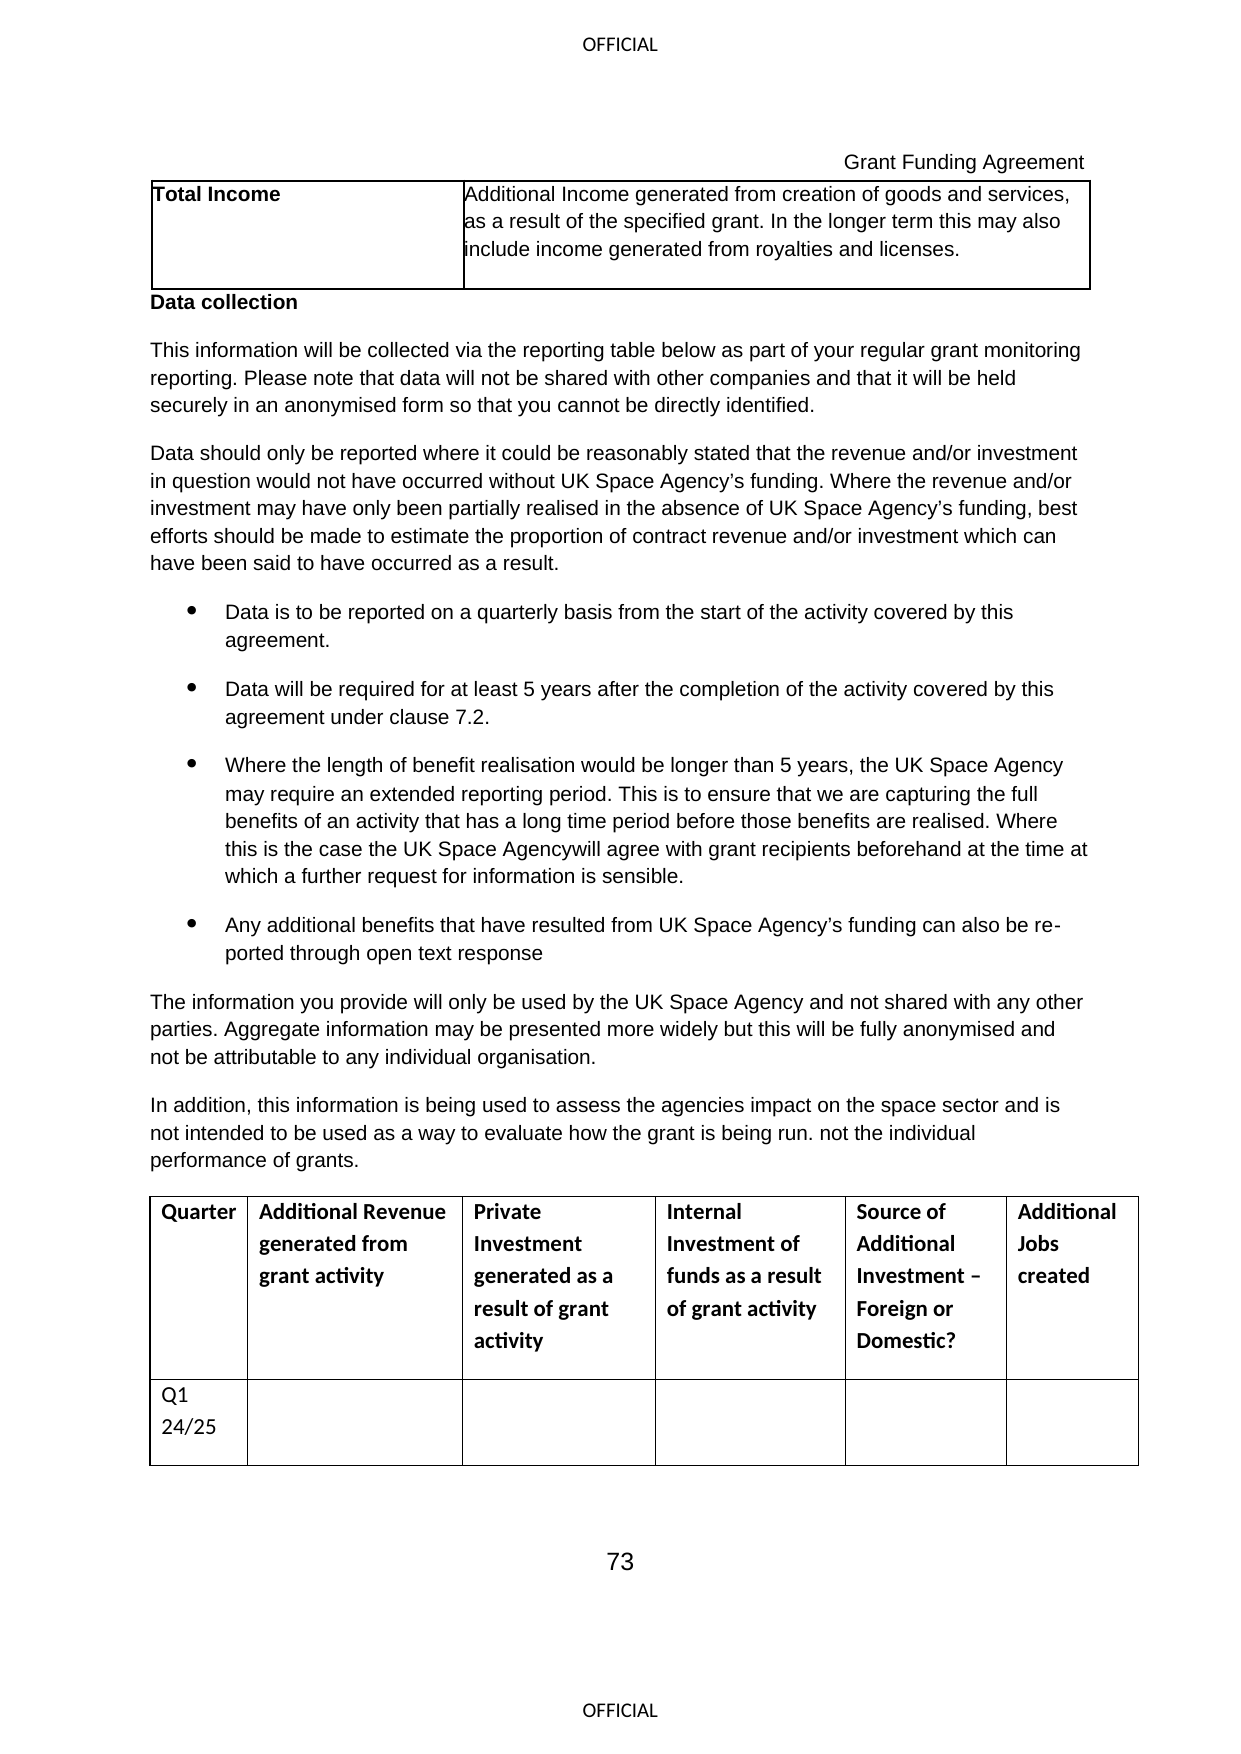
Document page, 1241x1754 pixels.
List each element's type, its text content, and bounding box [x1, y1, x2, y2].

text The information you provide will only be used by the UK Space Agency and not shared with any other parties. Aggregate information may be presented more widely but this will be fully anonymised and not be attributable to any individual organisation. [150, 989, 1090, 1068]
list Data is to be reported on a quarterly basis from the start of the activity covered by this agreement. [187, 599, 1090, 652]
table_header Private Investment generated as a result of grant activity [463, 1197, 655, 1379]
text This information will be collected via the reporting table below as part of your regular grant monitoring reporting. Please note that data will not be shared with other companies and that it will be held securely in an anonymised form so that you cannot be directly identified. [150, 338, 1090, 417]
table_cell Total Income [153, 182, 463, 287]
table_cell [656, 1380, 845, 1465]
text Data should only be reported where it could be reasonably stated that the revenue and/or investment in question would not have occurred without UK Space Agency’s funding. Where the revenue and/or investment may have only been partially realised in the absence of UK Space Agency’s funding, best efforts should be made to estimate the proportion of contract revenue and/or investment which can have been said to have occurred as a result. [150, 441, 1090, 575]
list Any additional benefits that have resulted from UK Space Agency’s funding can also be re­ported through open text response [187, 913, 1090, 965]
table_cell Q1 24/25 [151, 1380, 247, 1465]
table_header Additional Revenue generated from grant activity [248, 1197, 462, 1379]
text Data collection [150, 289, 1090, 313]
table_header Additional Jobs created [1007, 1197, 1138, 1379]
text In addition, this information is being used to assess the agencies impact on the space sector and is not intended to be used as a way to evaluate how the grant is being run. not the individual performance of grants. [150, 1093, 1090, 1172]
table_header Quarter [151, 1197, 247, 1379]
table_cell [248, 1380, 462, 1465]
table_header Source of Additional Investment – Foreign or Domestic? [846, 1197, 1006, 1379]
table_cell [463, 1380, 655, 1465]
list Data will be required for at least 5 years after the completion of the activity cov­ered by this agreement under clause 7.2. [187, 676, 1090, 729]
table_cell Additional Income generated from creation of goods and services, as a result of the specified grant. In the longer term this may also include income generated from royalties and licenses. [465, 182, 1089, 287]
table_cell [846, 1380, 1006, 1465]
table_cell [1007, 1380, 1138, 1465]
list Where the length of benefit realisation would be longer than 5 years, the UK Space Agency may require an extended reporting period. This is to ensure that we are capturing the full benefits of an activity that has a long time period before those benefits are realised. Where this is the case the UK Space Agencywill agree with grant recipients beforehand at the time at which a further request for information is sensible. [187, 753, 1090, 888]
table_header Internal Investment of funds as a result of grant activity [656, 1197, 845, 1379]
